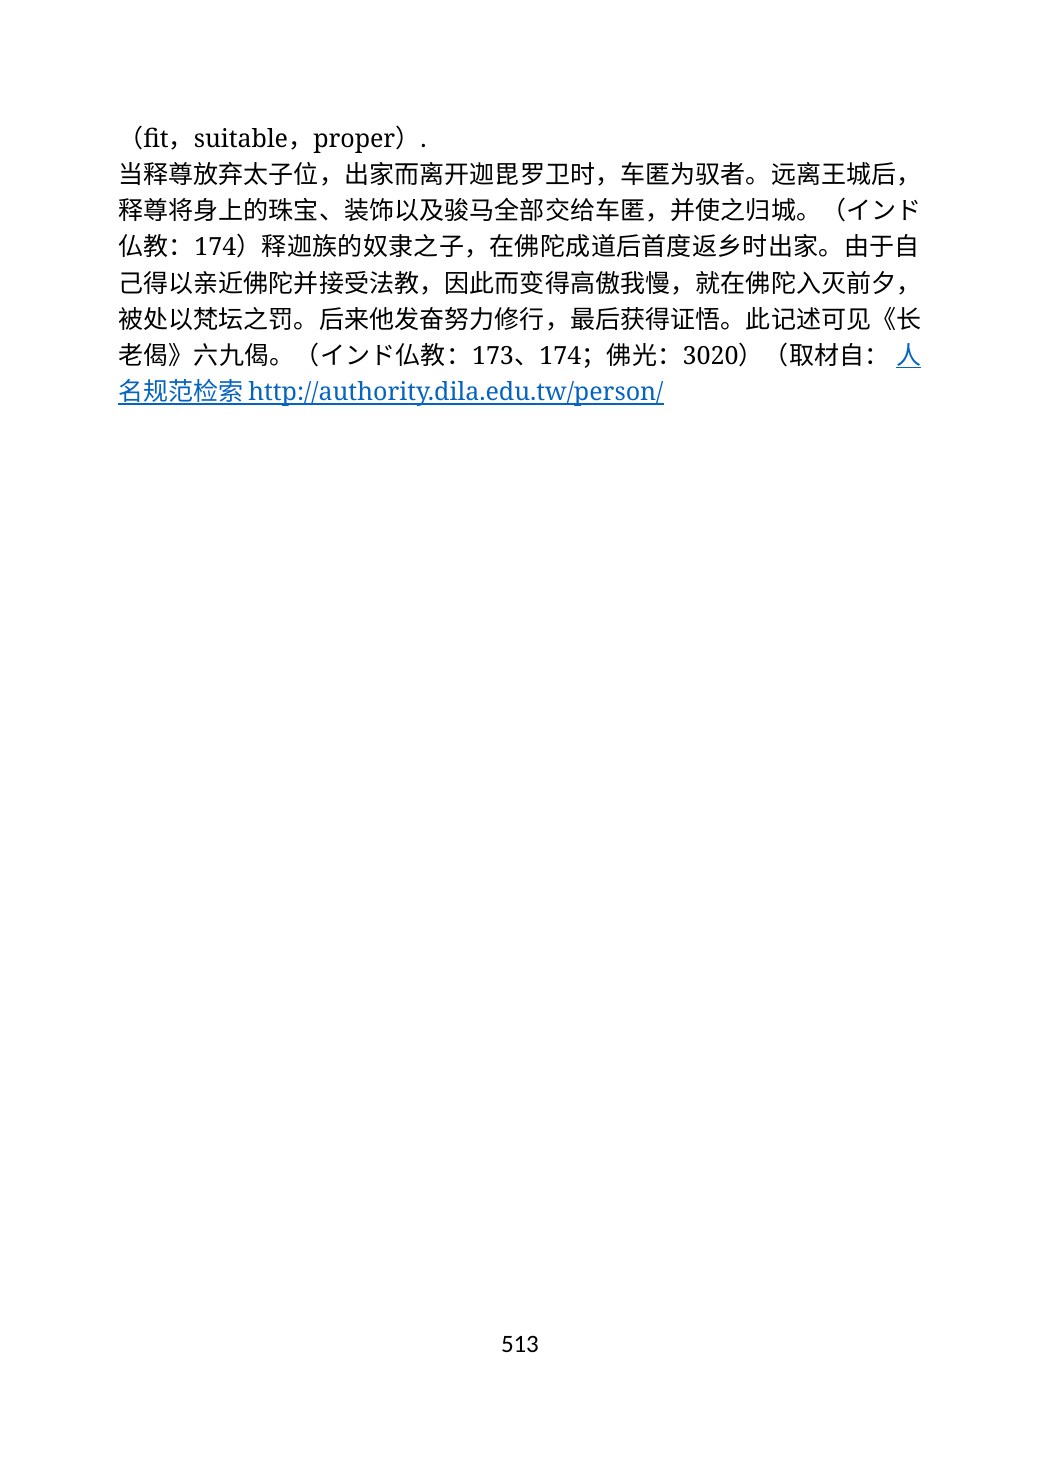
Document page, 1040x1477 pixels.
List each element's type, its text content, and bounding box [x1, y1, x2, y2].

text （fit，suitable，proper）. [118, 118, 921, 154]
text 当释尊放弃太子位，出家而离开迦毘罗卫时，车匿为驭者。远离王城后，释尊将身上的珠宝、装饰以及骏马全部交给车匿，并使之归城。（インド仏教：174）释迦族的奴隶之子，在佛陀成道后首度返乡时出家。由于自己得以亲近佛陀并接受法教，因此而变得高傲我慢，就在佛陀入灭前夕，被处以梵坛之罚。后来他发奋努力修行，最后获得证悟。此记述可见《长老偈》六九偈。（インド仏教：173、174；佛光：3020）（取材自： 人名规范检索http://authority.dila.edu.tw/person/ [118, 154, 921, 408]
